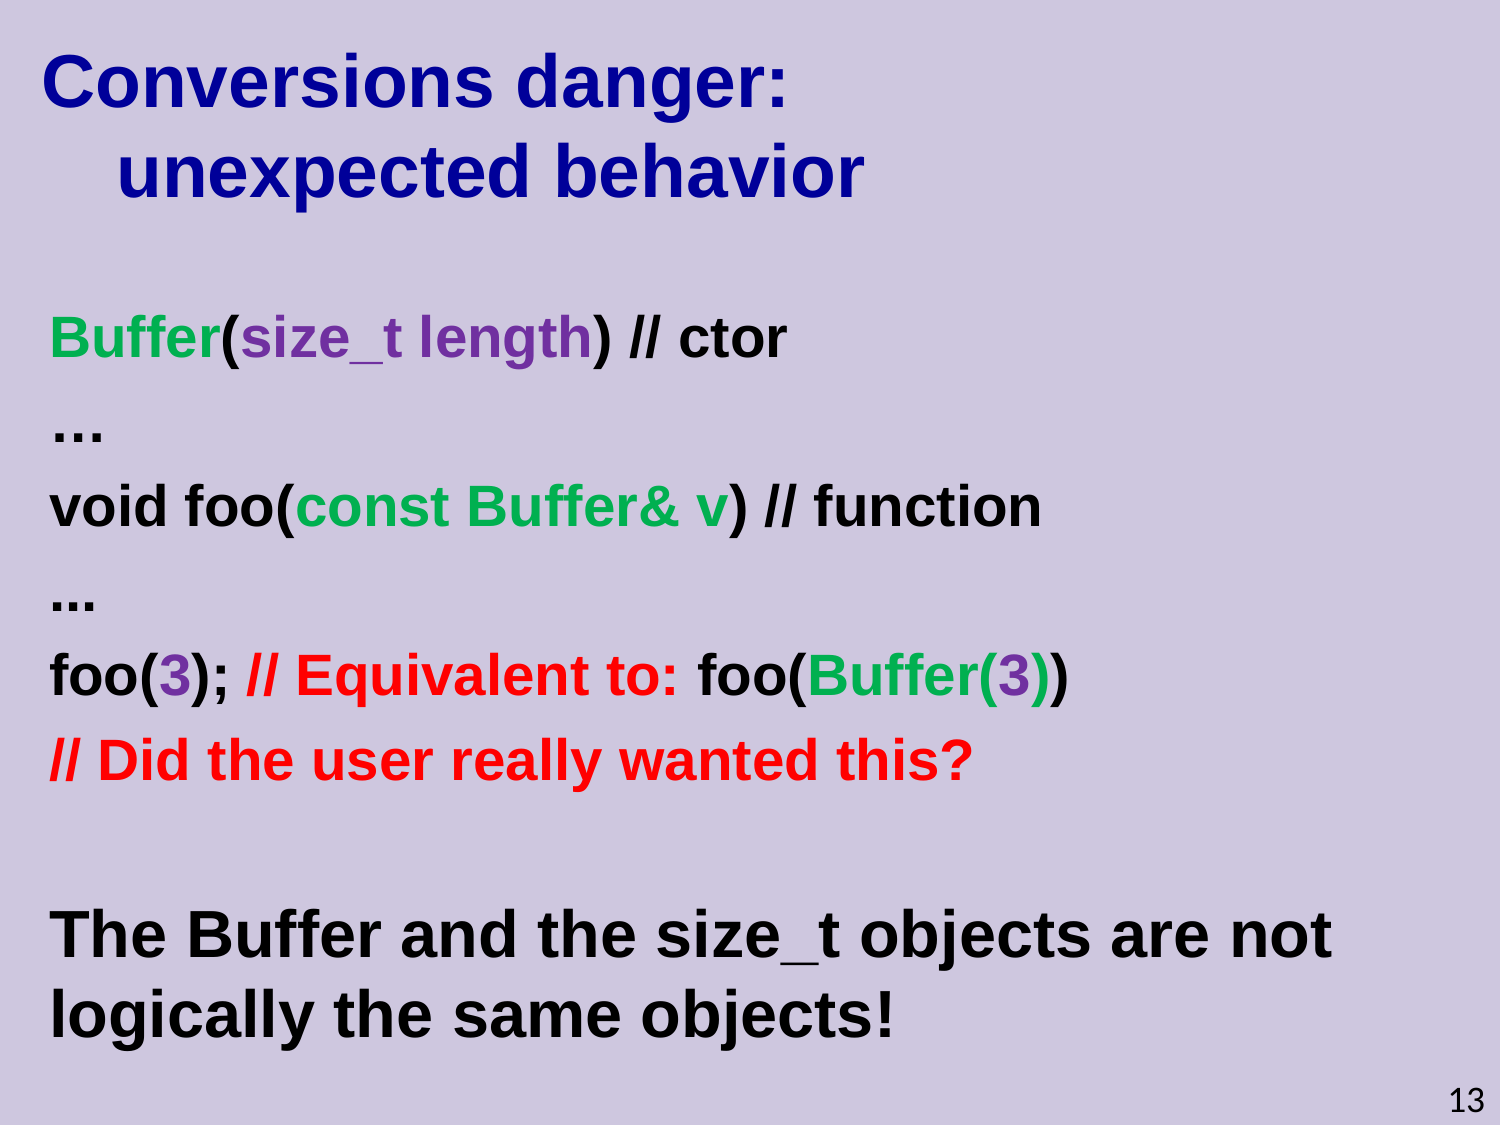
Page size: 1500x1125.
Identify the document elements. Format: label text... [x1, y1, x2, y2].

list Buffer(size_t length) // ctor … void foo(const Buffer& v) // function ... foo(3); // Equivalent to: foo(Buffer(3)) // Did the user really wanted this? The Buffer and the size_t objects are not logically the same objects! [49, 215, 1468, 1125]
text_box [1468, 1090, 1480, 1110]
title Conversions danger: unexpected behavior [41, 32, 1500, 303]
text_box [1468, 1069, 1500, 1125]
